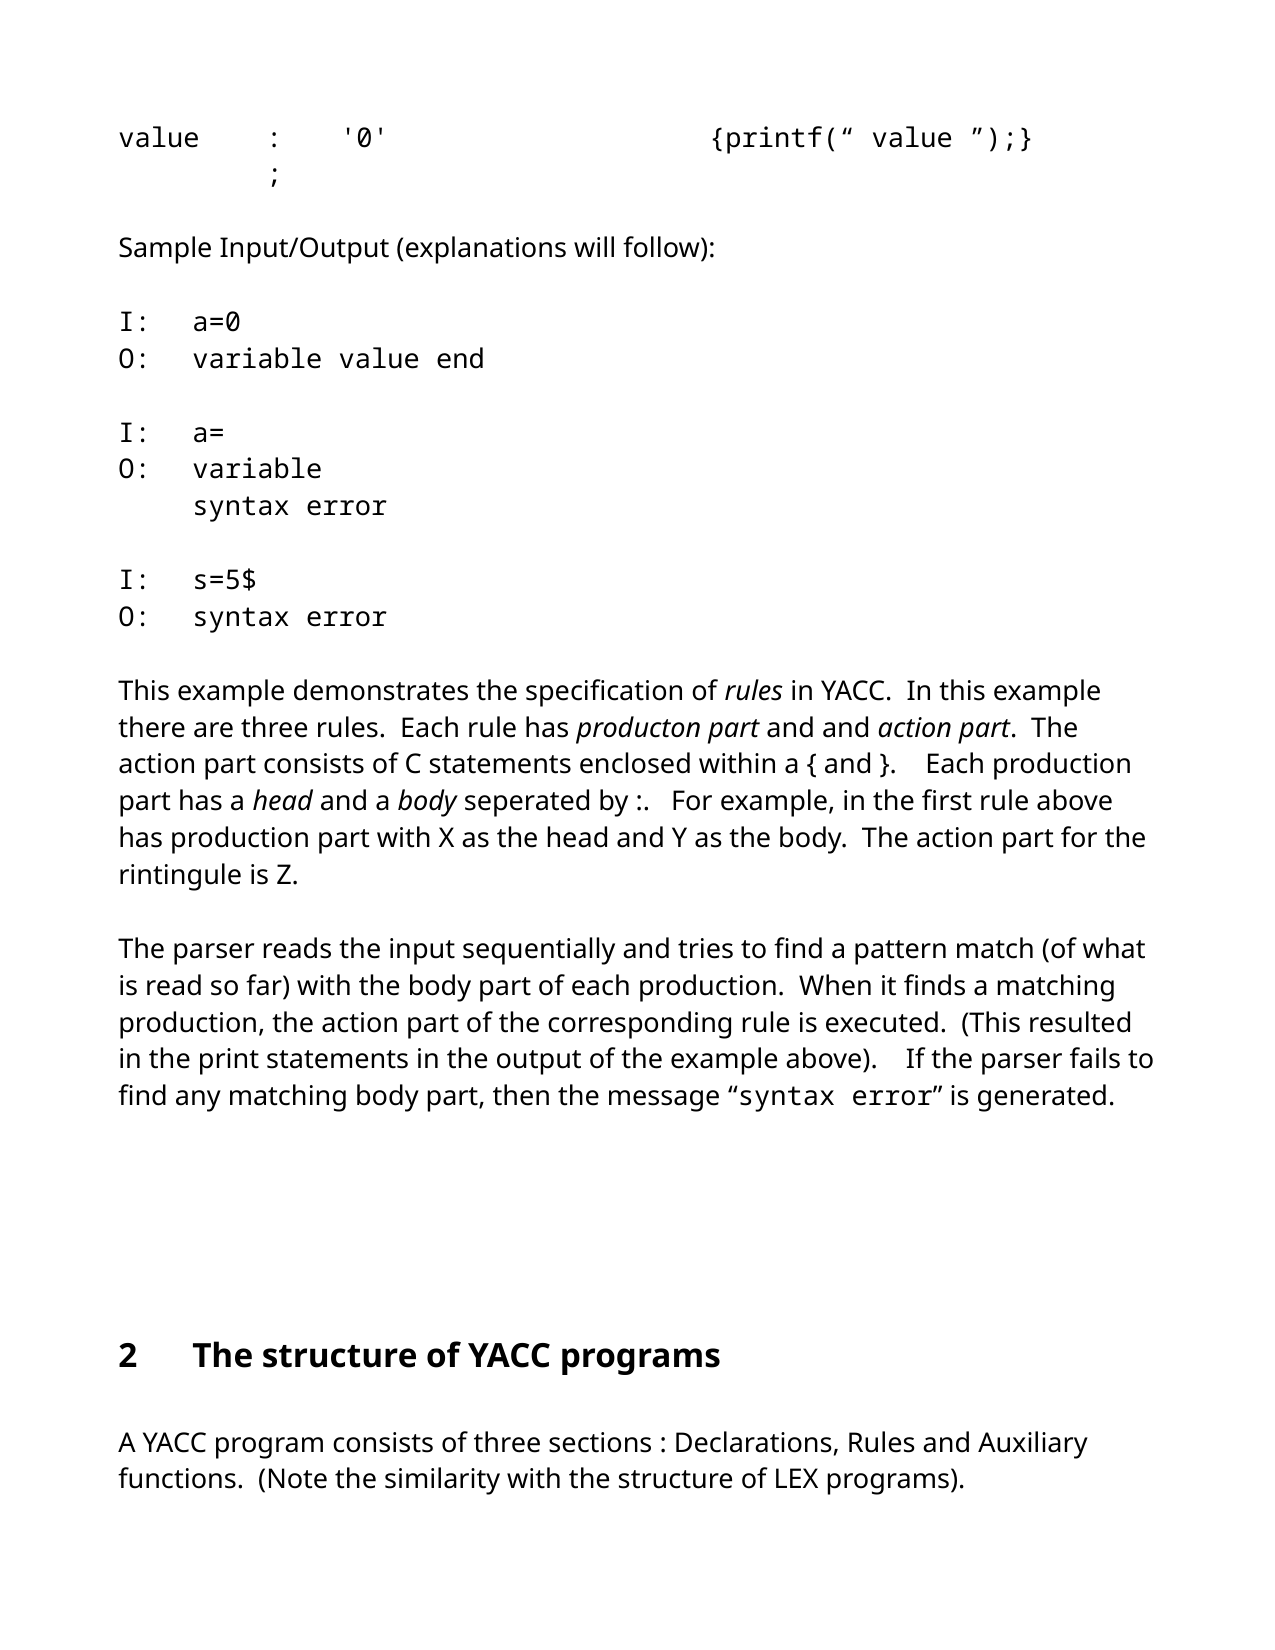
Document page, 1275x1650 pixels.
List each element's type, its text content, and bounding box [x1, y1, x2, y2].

text O: variable [118, 450, 1157, 487]
text 2 The structure of YACC programs [118, 1332, 1157, 1378]
text This example demonstrates the specification of rules in YACC. In this example there are three rules. Each rule has producton part and and action part. The action part consists of C statements enclosed within a { and }. Each production part has a head and a body seperated by :. For example, in the first rule above has production part with X as the head and Y as the body. The action part for the rintingule is Z. [118, 671, 1157, 892]
text syntax error [118, 487, 1157, 524]
text value : '0' {printf(“ value ”);} [118, 118, 1157, 155]
text Sample Input/Output (explanations will follow): [118, 229, 1157, 266]
text I: a= [118, 413, 1157, 450]
text A YACC program consists of three sections : Declarations, Rules and Auxiliary functions. (Note the similarity with the structure of LEX programs). [118, 1423, 1157, 1497]
text I: s=5$ [118, 561, 1157, 597]
text O: syntax error [118, 597, 1157, 634]
text ; [118, 155, 1157, 192]
text The parser reads the input sequentially and tries to find a pattern match (of what is read so far) with the body part of each production. When it finds a matching production, the action part of the corresponding rule is executed. (This resulted in the print statements in the output of the example above). If the parser fails to find any matching body part, then the message “syntax error” is generated. [118, 929, 1157, 1114]
text I: a=0 [118, 302, 1157, 339]
text O: variable value end [118, 339, 1157, 376]
